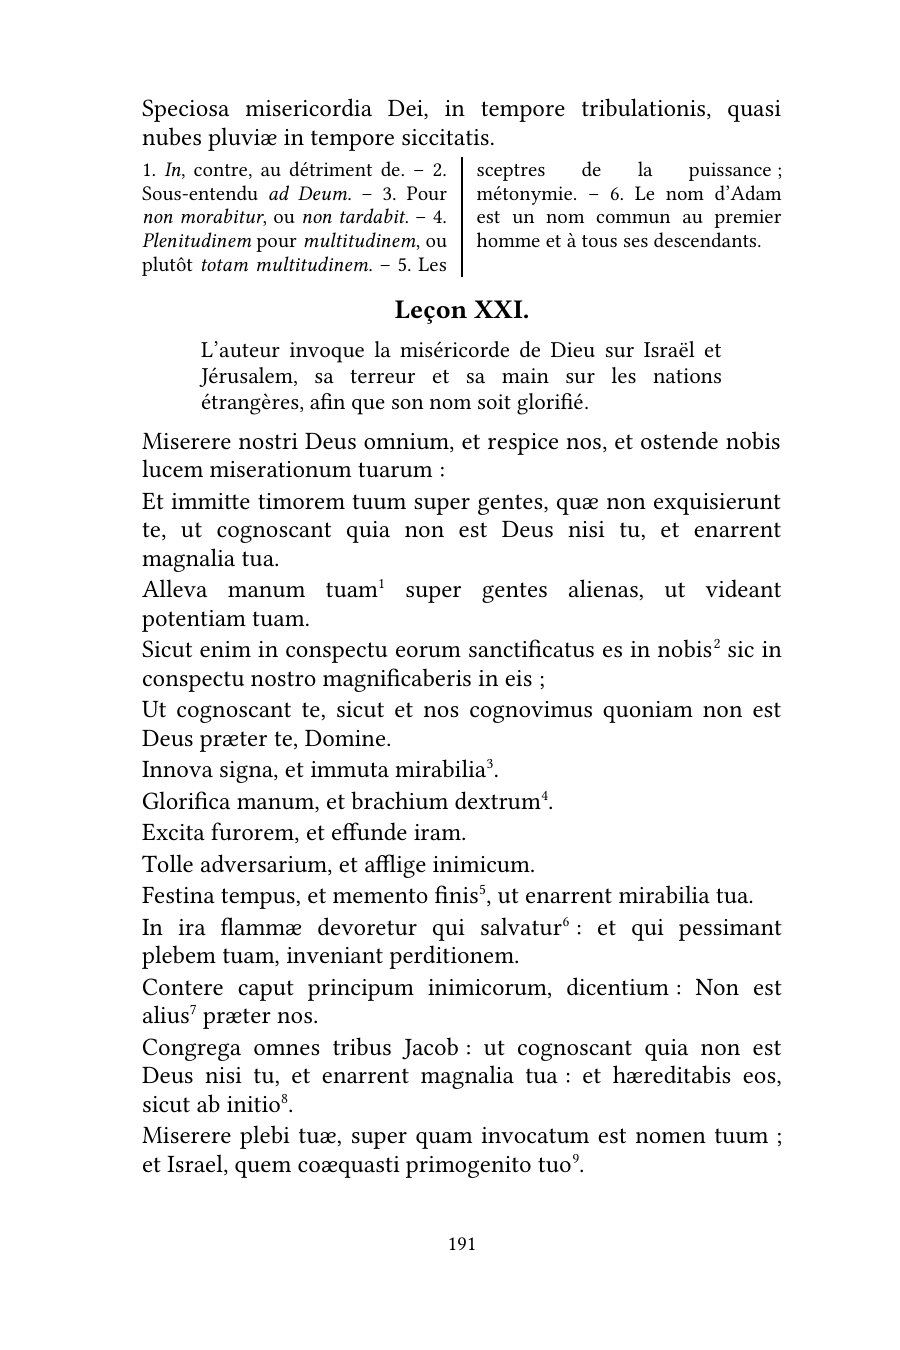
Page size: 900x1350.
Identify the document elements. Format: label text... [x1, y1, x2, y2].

text Congrega omnes tribus Jacob : ut cognoscant quia non est Deus nisi tu, et enarrent magnalia tua : et hæreditabis eos, sicut ab initio8. [142, 1033, 782, 1118]
text Alleva manum tuam1 super gentes alienas, ut videant potentiam tuam. [142, 575, 782, 632]
text L’auteur invoque la miséricorde de Dieu sur Israël et Jérusalem, sa terreur et sa main sur les nations étrangères, afin que son nom soit glorifié. [201, 337, 723, 415]
text Miserere nostri Deus omnium, et respice nos, et ostende nobis lucem miserationum tuarum : [142, 427, 782, 484]
text 1. In, contre, au détriment de. – 2. Sous-entendu ad Deum. – 3. Pour non morabitur, ou non tardabit. – 4. Plenitudinem pour multitudinem, ou plutôt totam multitudinem. – 5. Les [142, 157, 447, 276]
text Glorifica manum, et brachium dextrum4. [142, 787, 782, 815]
text Festina tempus, et memento finis5, ut enarrent mirabilia tua. [142, 881, 782, 910]
text sceptres de la puissance ; métonymie. – 6. Le nom d’Adam est un nom commun au premier homme et à tous ses descendants. [476, 157, 782, 252]
text Ut cognoscant te, sicut et nos cognovimus quoniam non est Deus præter te, Domine. [142, 695, 782, 752]
text Innova signa, et immuta mirabilia3. [142, 755, 782, 784]
text Tolle adversarium, et afflige inimicum. [142, 850, 782, 878]
text Miserere plebi tuæ, super quam invocatum est nomen tuum ; et Israel, quem coæquasti primogenito tuo9. [142, 1121, 782, 1178]
text Et immitte timorem tuum super gentes, quæ non exquisierunt te, ut cognoscant quia non est Deus nisi tu, et enarrent magnalia tua. [142, 487, 782, 572]
text Excita furorem, et effunde iram. [142, 818, 782, 847]
text Leçon XXI. [142, 294, 782, 325]
text In ira flammæ devoretur qui salvatur6 : et qui pessimant plebem tuam, inveniant perditionem. [142, 913, 782, 970]
text Speciosa misericordia Dei, in tempore tribulationis, quasi nubes pluviæ in tempore siccitatis. [142, 94, 782, 152]
text Contere caput principum inimicorum, dicentium : Non est alius7 præter nos. [142, 973, 782, 1030]
text Sicut enim in conspectu eorum sanctificatus es in nobis2 sic in conspectu nostro magnificaberis in eis ; [142, 635, 782, 692]
